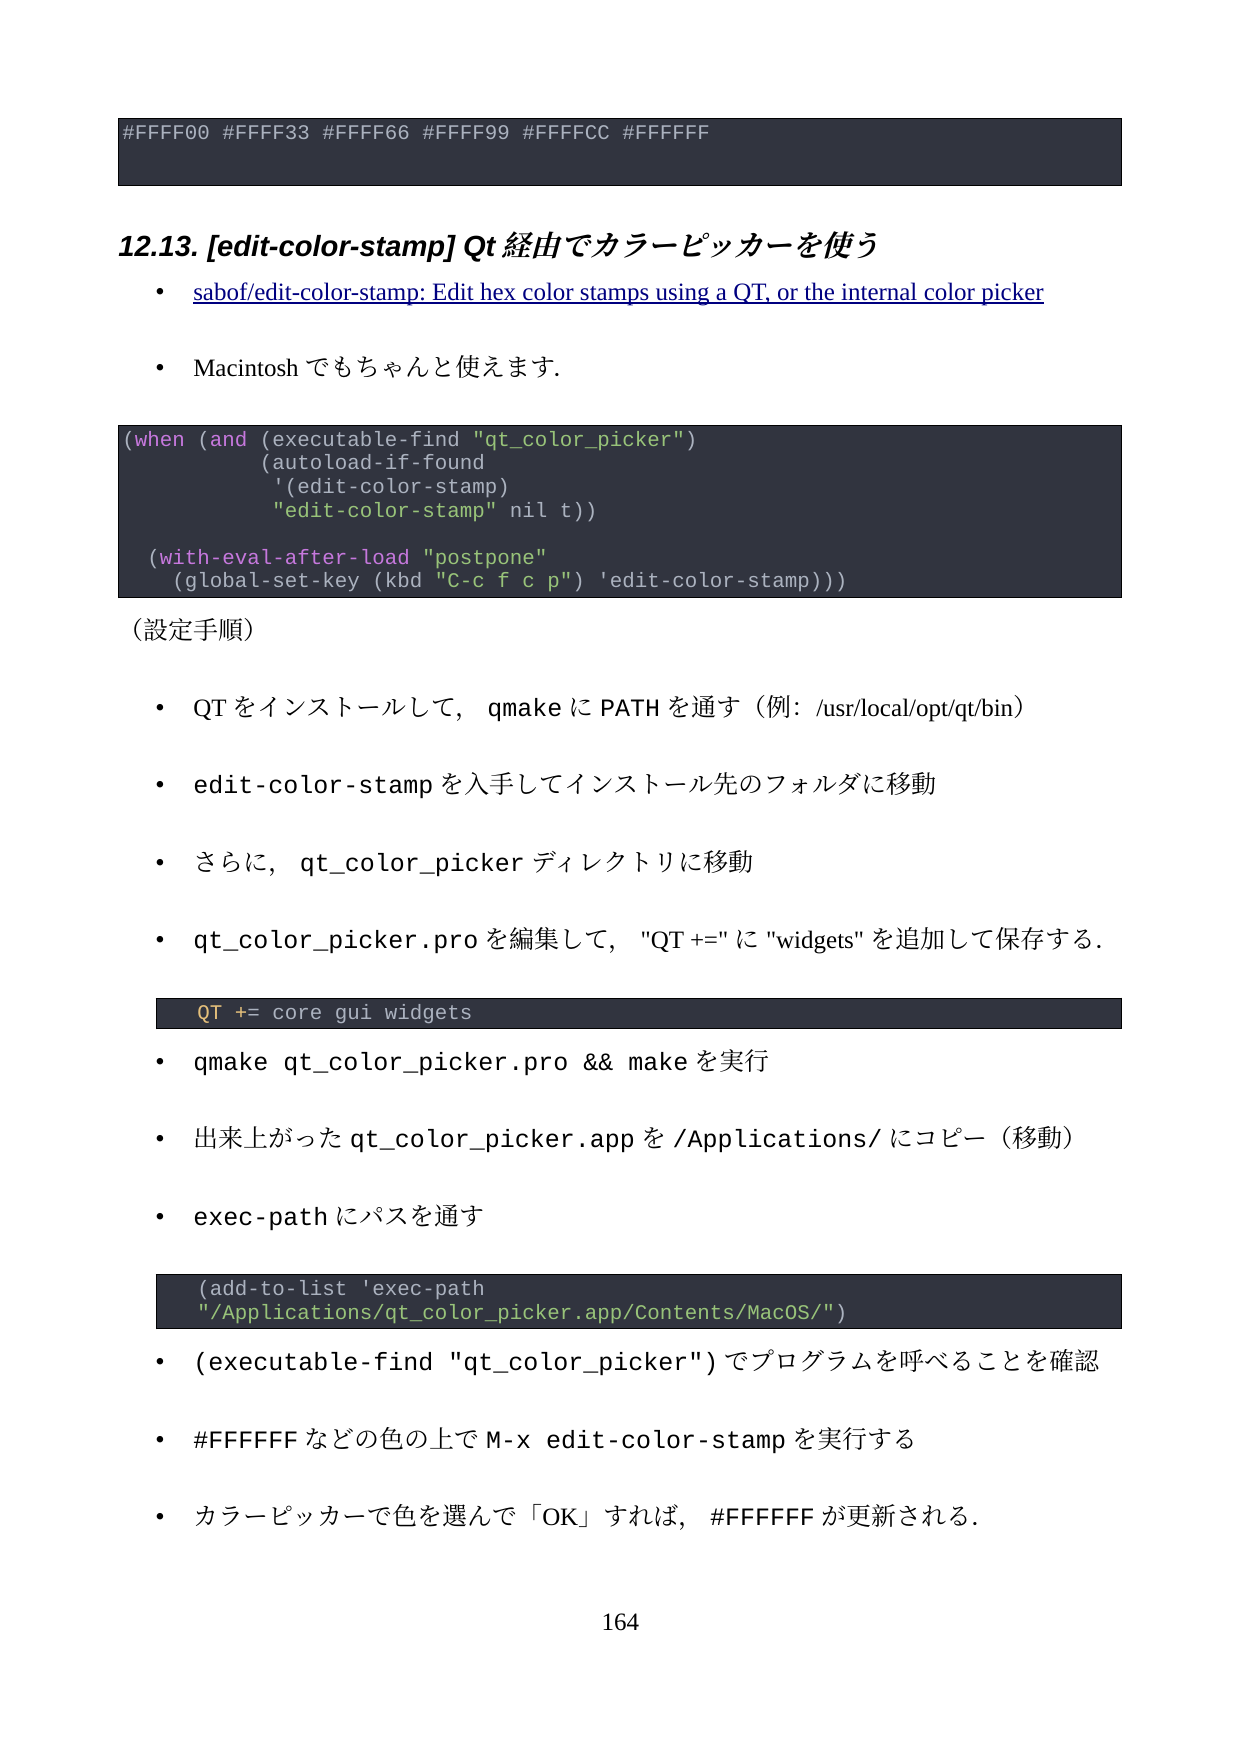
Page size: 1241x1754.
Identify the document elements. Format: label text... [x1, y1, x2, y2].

text "edit-color-stamp" nil t)) [119, 496, 1121, 519]
subtitle [edit-color-stamp] Qt経由でカラーピッカーを使う [118, 223, 1122, 265]
list Macintosh でもちゃんと使えます． [156, 347, 1122, 412]
list sabof/edit-color-stamp: Edit hex color stamps using a QT, or the internal color picker [156, 277, 1122, 335]
list qt_color_picker.pro を編集して， "QT +=" に "widgets" を追加して保存する． [156, 920, 1122, 985]
list さらに， qt_color_picker ディレクトリに移動 [156, 843, 1122, 908]
text (with-eval-after-load "postpone" [119, 543, 1121, 567]
list qmake qt_color_picker.pro && make を実行 [156, 1042, 1122, 1107]
list (executable-find "qt_color_picker") でプログラムを呼べることを確認 [156, 1342, 1122, 1407]
list exec-path にパスを通す [156, 1197, 1122, 1262]
text #FFFF00 #FFFF33 #FFFF66 #FFFF99 #FFFFCC #FFFFFF [119, 119, 1121, 146]
list #FFFFFF などの色の上で M-x edit-color-stamp を実行する [156, 1419, 1122, 1484]
text (when (and (executable-find "qt_color_picker") [119, 426, 1121, 448]
text （設定手順） [118, 611, 1122, 675]
list 出来上がった qt_color_picker.app を /Applications/ にコピー（移動） [156, 1119, 1122, 1184]
list カラーピッカーで色を選んで「OK」すれば， #FFFFFF が更新される． [156, 1497, 1122, 1562]
text (global-set-key (kbd "C-c f c p") 'edit-color-stamp))) [119, 567, 1121, 597]
list edit-color-stamp を入手してインストール先のフォルダに移動 [156, 765, 1122, 830]
list QT += core gui widgets [157, 999, 1121, 1028]
list QT をインストールして， qmake に PATH を通す（例：/usr/local/opt/qt/bin） [156, 688, 1122, 753]
text '(edit-color-stamp) [119, 472, 1121, 496]
text (autoload-if-found [119, 448, 1121, 472]
list (add-to-list 'exec-path "/Applications/qt_color_picker.app/Contents/MacOS/") [157, 1275, 1121, 1328]
